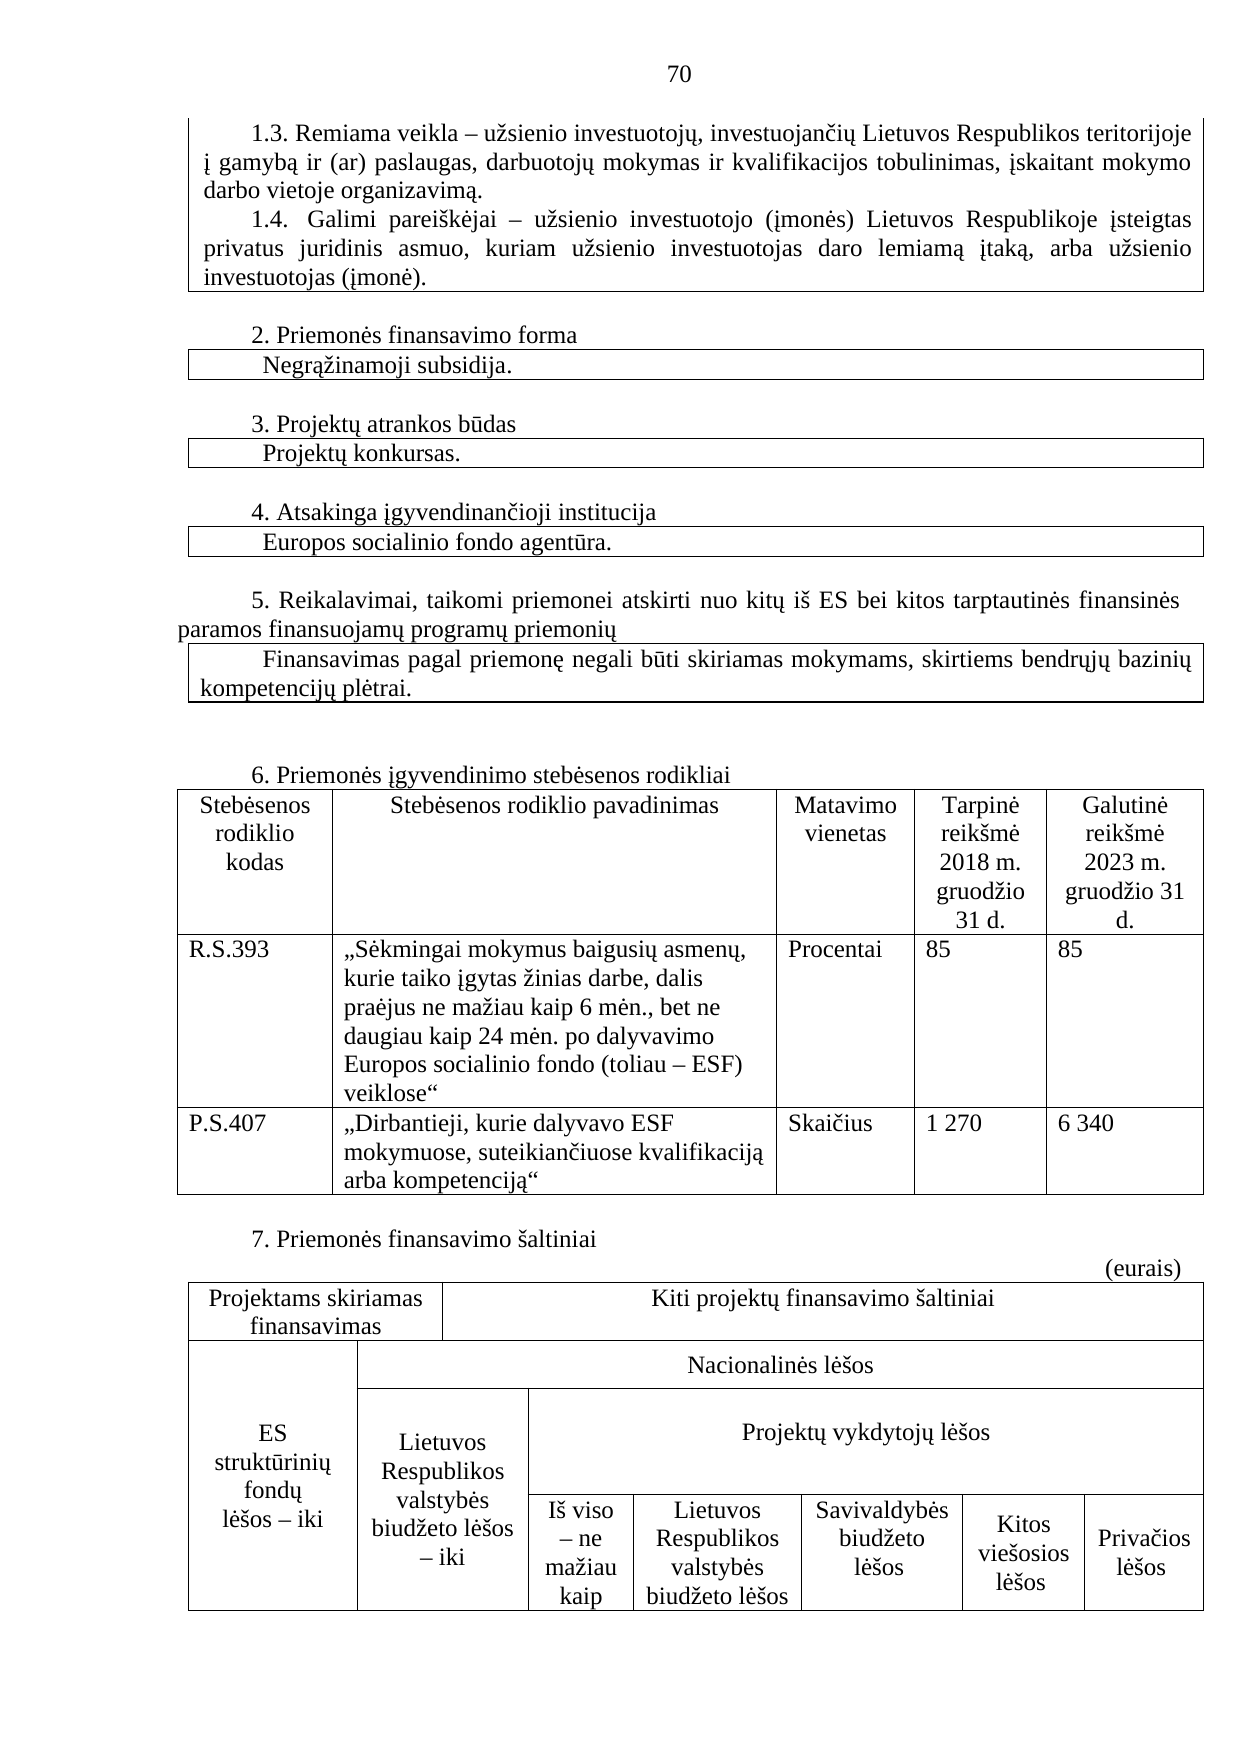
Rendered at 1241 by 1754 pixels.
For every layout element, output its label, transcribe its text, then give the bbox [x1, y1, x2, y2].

table_cell Procentai [777, 935, 914, 1107]
text 3. Projektų atrankos būdas [177, 409, 1181, 437]
table_cell Projektų vykdytojų lėšos [529, 1389, 1203, 1494]
text (eurais) [177, 1253, 1181, 1282]
text 7. Priemonės finansavimo šaltiniai [177, 1224, 1181, 1253]
table_header Projektų konkursas. [189, 439, 1203, 467]
table_cell 6 340 [1047, 1108, 1203, 1194]
text 5. Reikalavimai, taikomi priemonei atskirti nuo kitų iš ES bei kitos tarptautinės finansinės paramos finansuojamų programų priemonių [177, 585, 1181, 643]
table_cell 1 270 [915, 1108, 1046, 1194]
text 4. Atsakinga įgyvendinančioji institucija [177, 497, 1181, 526]
table_cell R.S.393 [178, 935, 332, 1107]
table_header Tarpinė reikšmė 2018 m. gruodžio 31 d. [915, 790, 1046, 933]
table_cell 85 [915, 935, 1046, 1107]
table_header Matavimo vienetas [777, 790, 914, 933]
table_header Galutinė reikšmė 2023 m. gruodžio 31 d. [1047, 790, 1203, 933]
table_cell „Sėkmingai mokymus baigusių asmenų, kurie taiko įgytas žinias darbe, dalis praėjus ne mažiau kaip 6 mėn., bet ne daugiau kaip 24 mėn. po dalyvavimo Europos socialinio fondo (toliau – ESF) veiklose“ [333, 935, 776, 1107]
table_cell 1.4. Galimi pareiškėjai – užsienio investuotojo (įmonės) Lietuvos Respublikoje įsteigtas privatus juridinis asmuo, kuriam užsienio investuotojas daro lemiamą įtaką, arba užsienio investuotojas (įmonė). [189, 204, 1203, 291]
text 6. Priemonės įgyvendinimo stebėsenos rodikliai [177, 760, 1181, 789]
table_cell Lietuvos Respublikos valstybės biudžeto lėšos – iki [358, 1389, 528, 1610]
table_cell Lietuvos Respublikos valstybės biudžeto lėšos [634, 1495, 801, 1610]
table_cell Iš viso – ne mažiau kaip [529, 1495, 633, 1610]
table_cell P.S.407 [178, 1108, 332, 1194]
table_header Europos socialinio fondo agentūra. [189, 527, 1203, 556]
table_cell 1.3. Remiama veikla – užsienio investuotojų, investuojančių Lietuvos Respublikos teritorijoje į gamybą ir (ar) paslaugas, darbuotojų mokymas ir kvalifikacijos tobulinimas, įskaitant mokymo darbo vietoje organizavimą. [189, 118, 1203, 204]
table_header Projektams skiriamas finansavimas [189, 1283, 442, 1340]
table_cell Skaičius [777, 1108, 914, 1194]
table_cell ES struktūrinių fondų lėšos – iki [189, 1341, 357, 1610]
table_header Stebėsenos rodiklio pavadinimas [333, 790, 776, 933]
table_cell Kitos viešosios lėšos [963, 1495, 1084, 1610]
table_cell Savivaldybės biudžeto lėšos [802, 1495, 962, 1610]
table_cell Privačios lėšos [1085, 1495, 1203, 1610]
text 2. Priemonės finansavimo forma [177, 320, 1181, 349]
table_header Kiti projektų finansavimo šaltiniai [443, 1283, 1203, 1340]
table_header Stebėsenos rodiklio kodas [178, 790, 332, 933]
table_cell 85 [1047, 935, 1203, 1107]
table_cell Nacionalinės lėšos [358, 1341, 1203, 1387]
table_header Negrąžinamoji subsidija. [189, 350, 1203, 379]
table_cell „Dirbantieji, kurie dalyvavo ESF mokymuose, suteikiančiuose kvalifikaciją arba kompetenciją“ [333, 1108, 776, 1194]
table_header Finansavimas pagal priemonę negali būti skiriamas mokymams, skirtiems bendrųjų bazinių kompetencijų plėtrai. [189, 644, 1203, 701]
